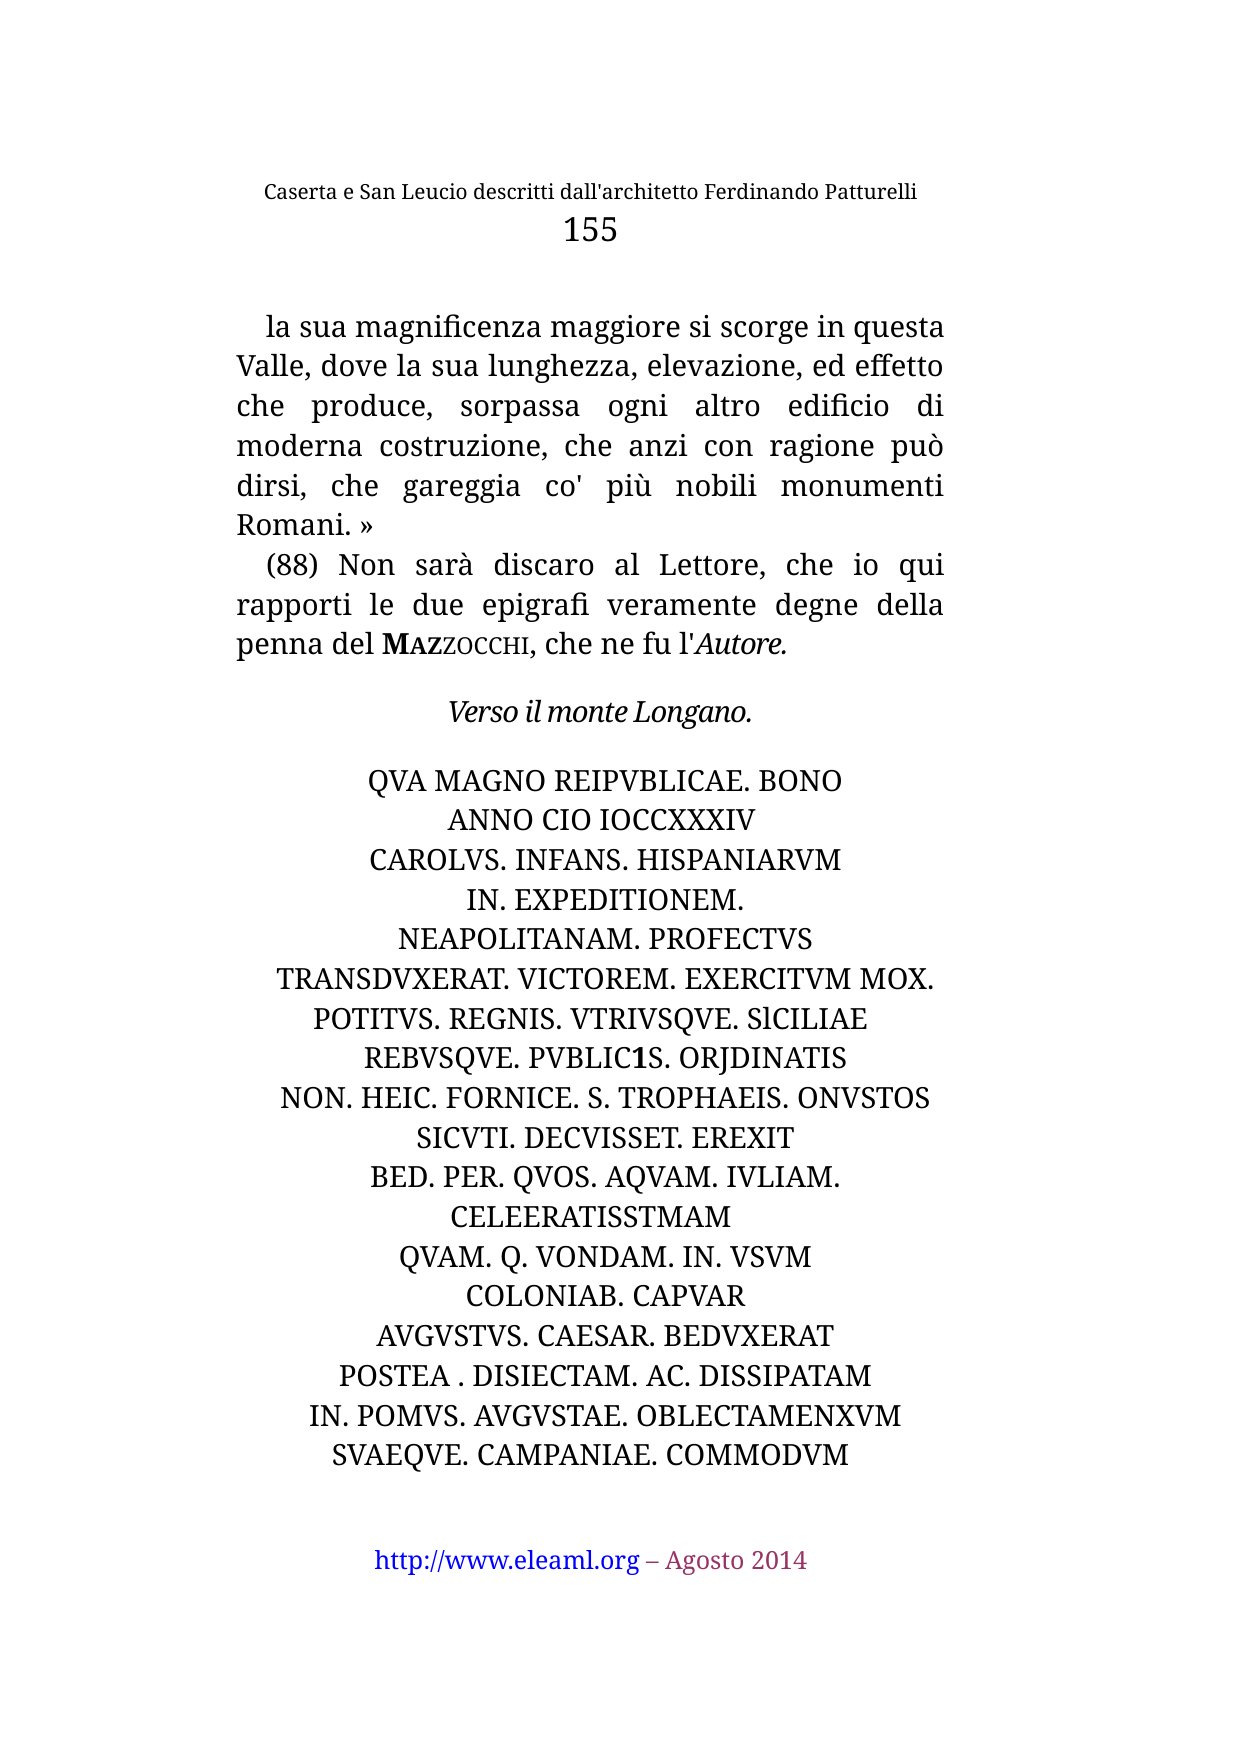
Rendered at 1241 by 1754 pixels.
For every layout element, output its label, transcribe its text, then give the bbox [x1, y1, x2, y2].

text IN. POMVS. AVGVSTAE. OBLECTAMENXVM SVAEQVE. CAMPANIAE. COMMODVM [236, 1395, 945, 1474]
text BED. PER. QVOS. AQVAM. IVLIAM. CELEERATISSTMAM [236, 1157, 945, 1236]
text AVGVSTVS. CAESAR. BEDVXERAT [236, 1315, 945, 1355]
text la sua magnificenza maggiore si scorge in questa Valle, dove la sua lunghezza, elevazione, ed effetto che produce, sorpassa ogni altro edificio di moderna costruzione, che anzi con ragione può dirsi, che gareggia co' più nobili monumenti Romani. » [236, 306, 945, 544]
text QVAM. Q. VONDAM. IN. VSVM [236, 1236, 945, 1276]
text COLONIAB. CAPVAR [236, 1276, 945, 1315]
text Verso il monte Longano. [236, 692, 945, 731]
text ANNO CIO IOCCXXXIV [236, 799, 945, 839]
text POSTEA . DISIECTAM. AC. DISSIPATAM [236, 1355, 945, 1395]
text (88) Non sarà discaro al Lettore, che io qui rapporti le due epigrafi veramente degne della penna del Mazzocchi, che ne fu l'Autore. [236, 544, 945, 663]
text TRANSDVXERAT. VICTOREM. EXERCITVM MOX. POTITVS. REGNIS. VTRIVSQVE. SlCILIAE [236, 958, 945, 1038]
text REBVSQVE. PVBLIC1S. ORJDINATIS [236, 1038, 945, 1077]
text NON. HEIC. FORNICE. S. TROPHAEIS. ONVSTOS [236, 1077, 945, 1117]
text CAROLVS. INFANS. HISPANIARVM [236, 839, 945, 879]
text IN. EXPEDITIONEM. [236, 879, 945, 918]
text NEAPOLITANAM. PROFECTVS [236, 918, 945, 958]
text QVA MAGNO REIPVBLICAE. BONO [236, 760, 945, 799]
text SICVTI. DECVISSET. EREXIT [236, 1117, 945, 1157]
